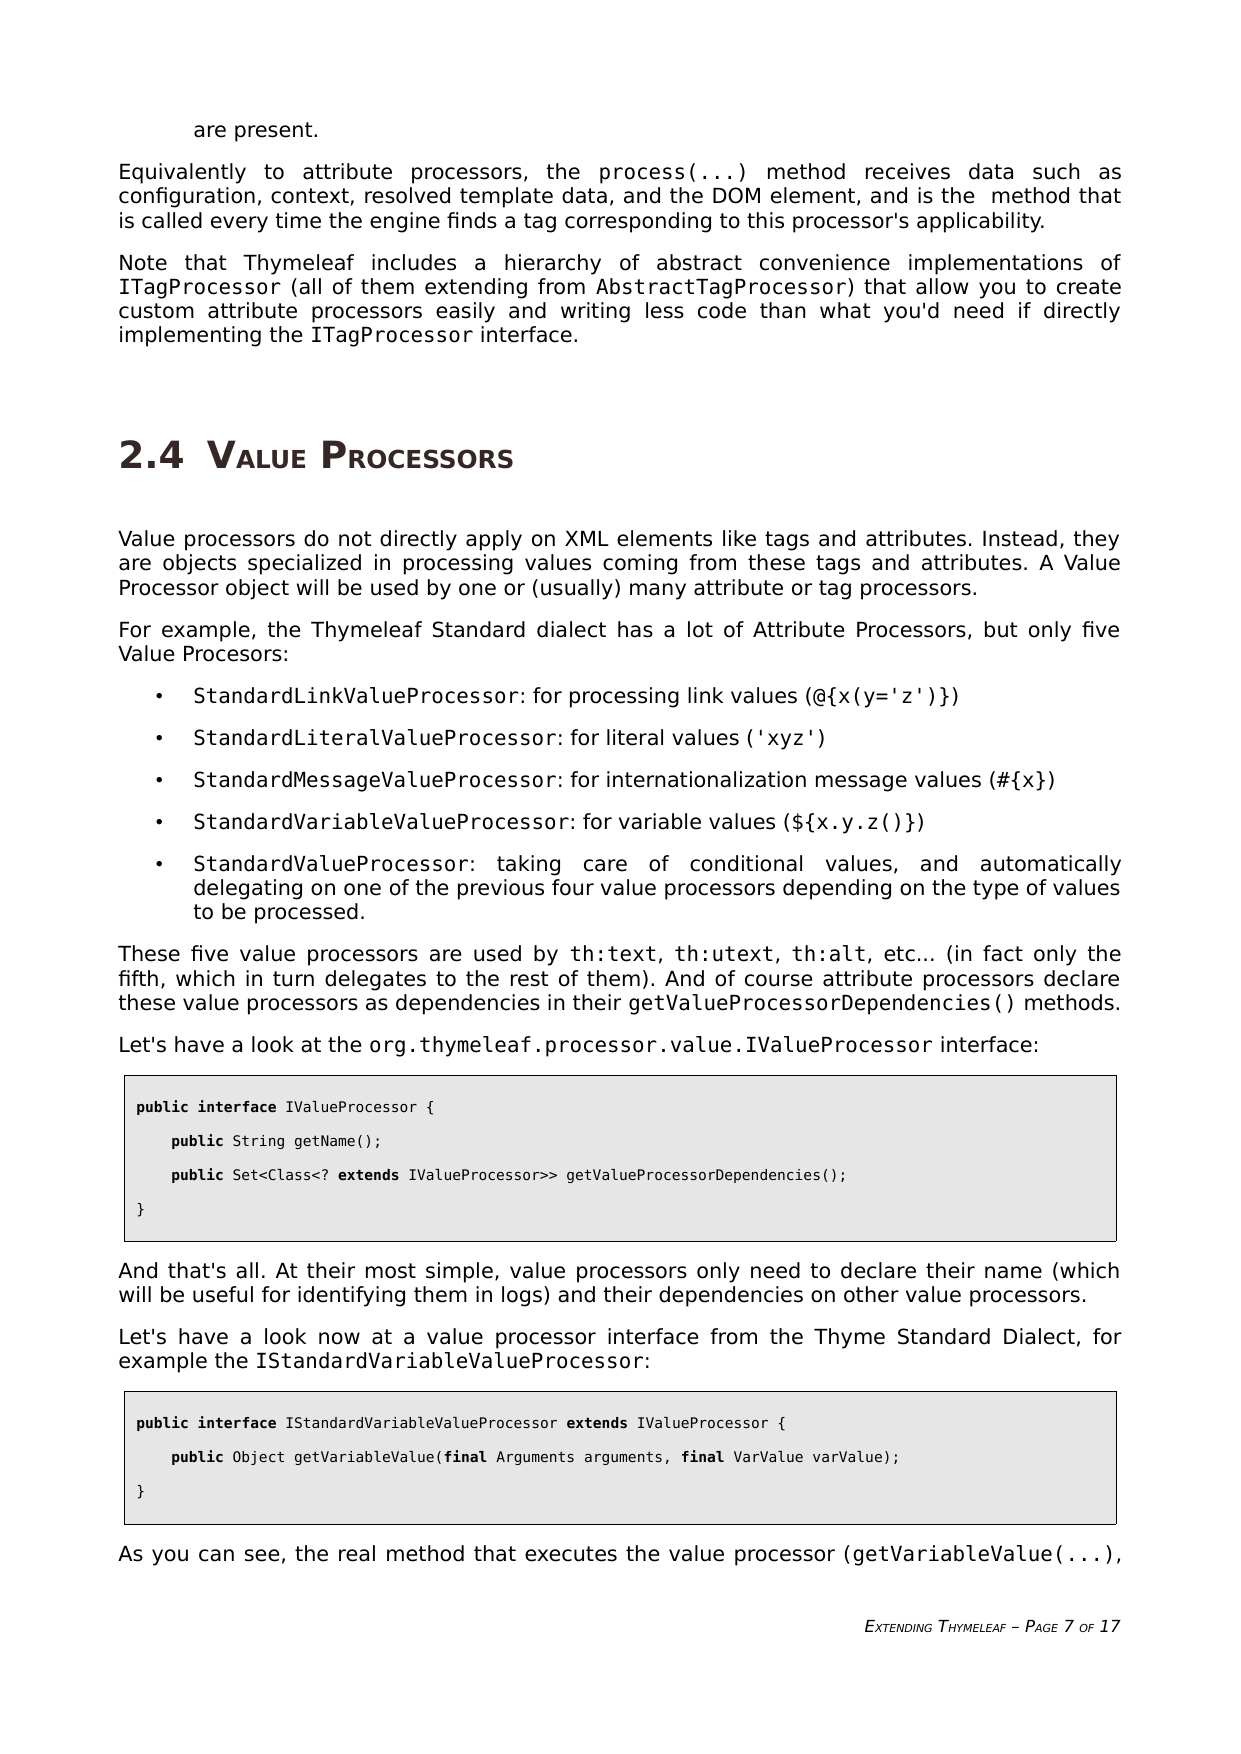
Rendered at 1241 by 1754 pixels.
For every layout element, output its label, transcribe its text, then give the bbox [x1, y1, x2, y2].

list StandardLinkValueProcessor: for processing link values (@{x(y='z')}) [156, 684, 1122, 708]
list StandardVariableValueProcessor: for variable values (${x.y.z()}) [156, 810, 1122, 834]
text Equivalently to attribute processors, the process(...) method receives data such as configuration, context, resolved template data, and the DOM element, and is the method that is called every time the engine finds a tag corresponding to this processor's applicability. [118, 160, 1122, 233]
list StandardValueProcessor: taking care of conditional values, and automatically delegating on one of the previous four value processors depending on the type of values to be processed. [156, 852, 1122, 925]
text For example, the Thymeleaf Standard dialect has a lot of Attribute Processors, but only five Value Procesors: [118, 618, 1122, 666]
text Note that Thymeleaf includes a hierarchy of abstract convenience implementations of ITagProcessor (all of them extending from AbstractTagProcessor) that allow you to create custom attribute processors easily and writing less code than what you'd need if directly implementing the ITagProcessor interface. [118, 251, 1122, 348]
text Let's have a look now at a value processor interface from the Thyme Standard Dialect, for example the IStandardVariableValueProcessor: [118, 1325, 1122, 1374]
list StandardLiteralValueProcessor: for literal values ('xyz') [156, 726, 1122, 750]
text Value processors do not directly apply on XML elements like tags and attributes. Instead, they are objects specialized in processing values coming from these tags and attributes. A Value Processor object will be used by one or (usually) many attribute or tag processors. [118, 527, 1122, 600]
list StandardMessageValueProcessor: for internationalization message values (#{x}) [156, 768, 1122, 792]
text And that's all. At their most simple, value processors only need to declare their name (which will be useful for identifying them in logs) and their dependencies on other value processors. [118, 1259, 1122, 1307]
text public interface IValueProcessor { public String getName(); public Set<Class<? extends IValueProcessor>> getValueProcessorDependencies(); } [125, 1076, 1116, 1241]
text Let's have a look at the org.thymeleaf.processor.value.IValueProcessor interface: [118, 1033, 1122, 1057]
text public interface IStandardVariableValueProcessor extends IValueProcessor { public Object getVariableValue(final Arguments arguments, final VarValue varValue); } [125, 1392, 1116, 1524]
text These five value processors are used by th:text, th:utext, th:alt, etc... (in fact only the fifth, which in turn delegates to the rest of them). And of course attribute processors declare these value processors as dependencies in their getValueProcessorDependencies() methods. [118, 942, 1122, 1015]
list are present. [156, 118, 1122, 142]
text As you can see, the real method that executes the value processor (getVariableValue(...), [118, 1542, 1122, 1566]
subtitle Value Processors [118, 433, 1122, 477]
